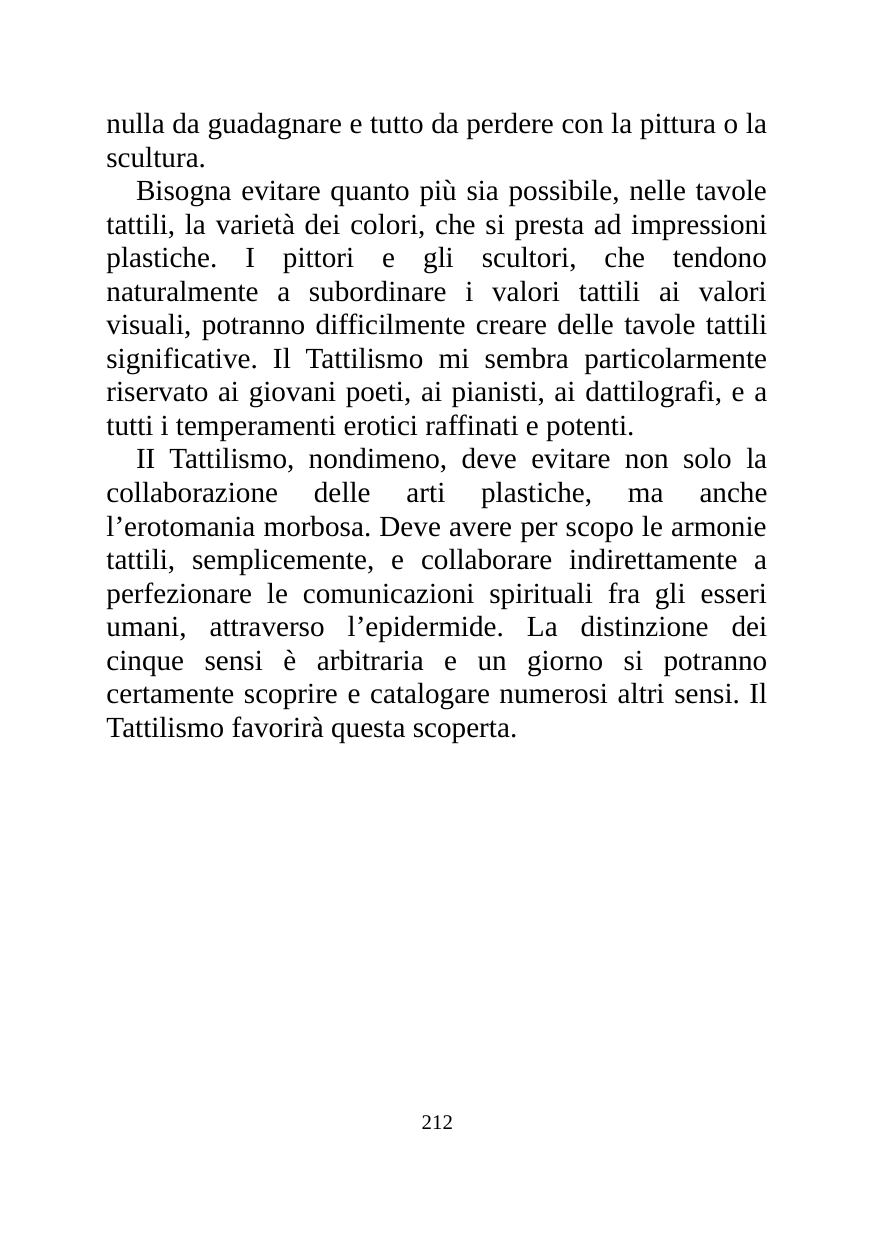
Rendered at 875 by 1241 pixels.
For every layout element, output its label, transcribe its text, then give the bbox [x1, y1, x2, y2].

text Bisogna evitare quanto più sia possibile, nelle tavole tattili, la varietà dei colori, che si presta ad impressioni plastiche. I pittori e gli scultori, che tendono naturalmente a subordinare i valori tattili ai valori visuali, potranno difficilmente creare delle tavole tattili significative. Il Tattilismo mi sembra particolarmente riservato ai giovani poeti, ai pianisti, ai dattilografi, e a tutti i temperamenti erotici raffinati e potenti. [106, 173, 768, 442]
text nulla da guadagnare e tutto da perdere con la pittura o la scultura. [106, 106, 768, 173]
text II Tattilismo, nondimeno, deve evitare non solo la collaborazione delle arti plastiche, ma anche l’erotomania morbosa. Deve avere per scopo le armonie tattili, semplicemente, e collaborare indirettamente a perfezionare le comunicazioni spirituali fra gli esseri umani, attraverso l’epidermide. La distinzione dei cinque sensi è arbitraria e un giorno si potranno certamente scoprire e catalogare numerosi altri sensi. Il Tattilismo favorirà questa scoperta. [106, 442, 768, 743]
